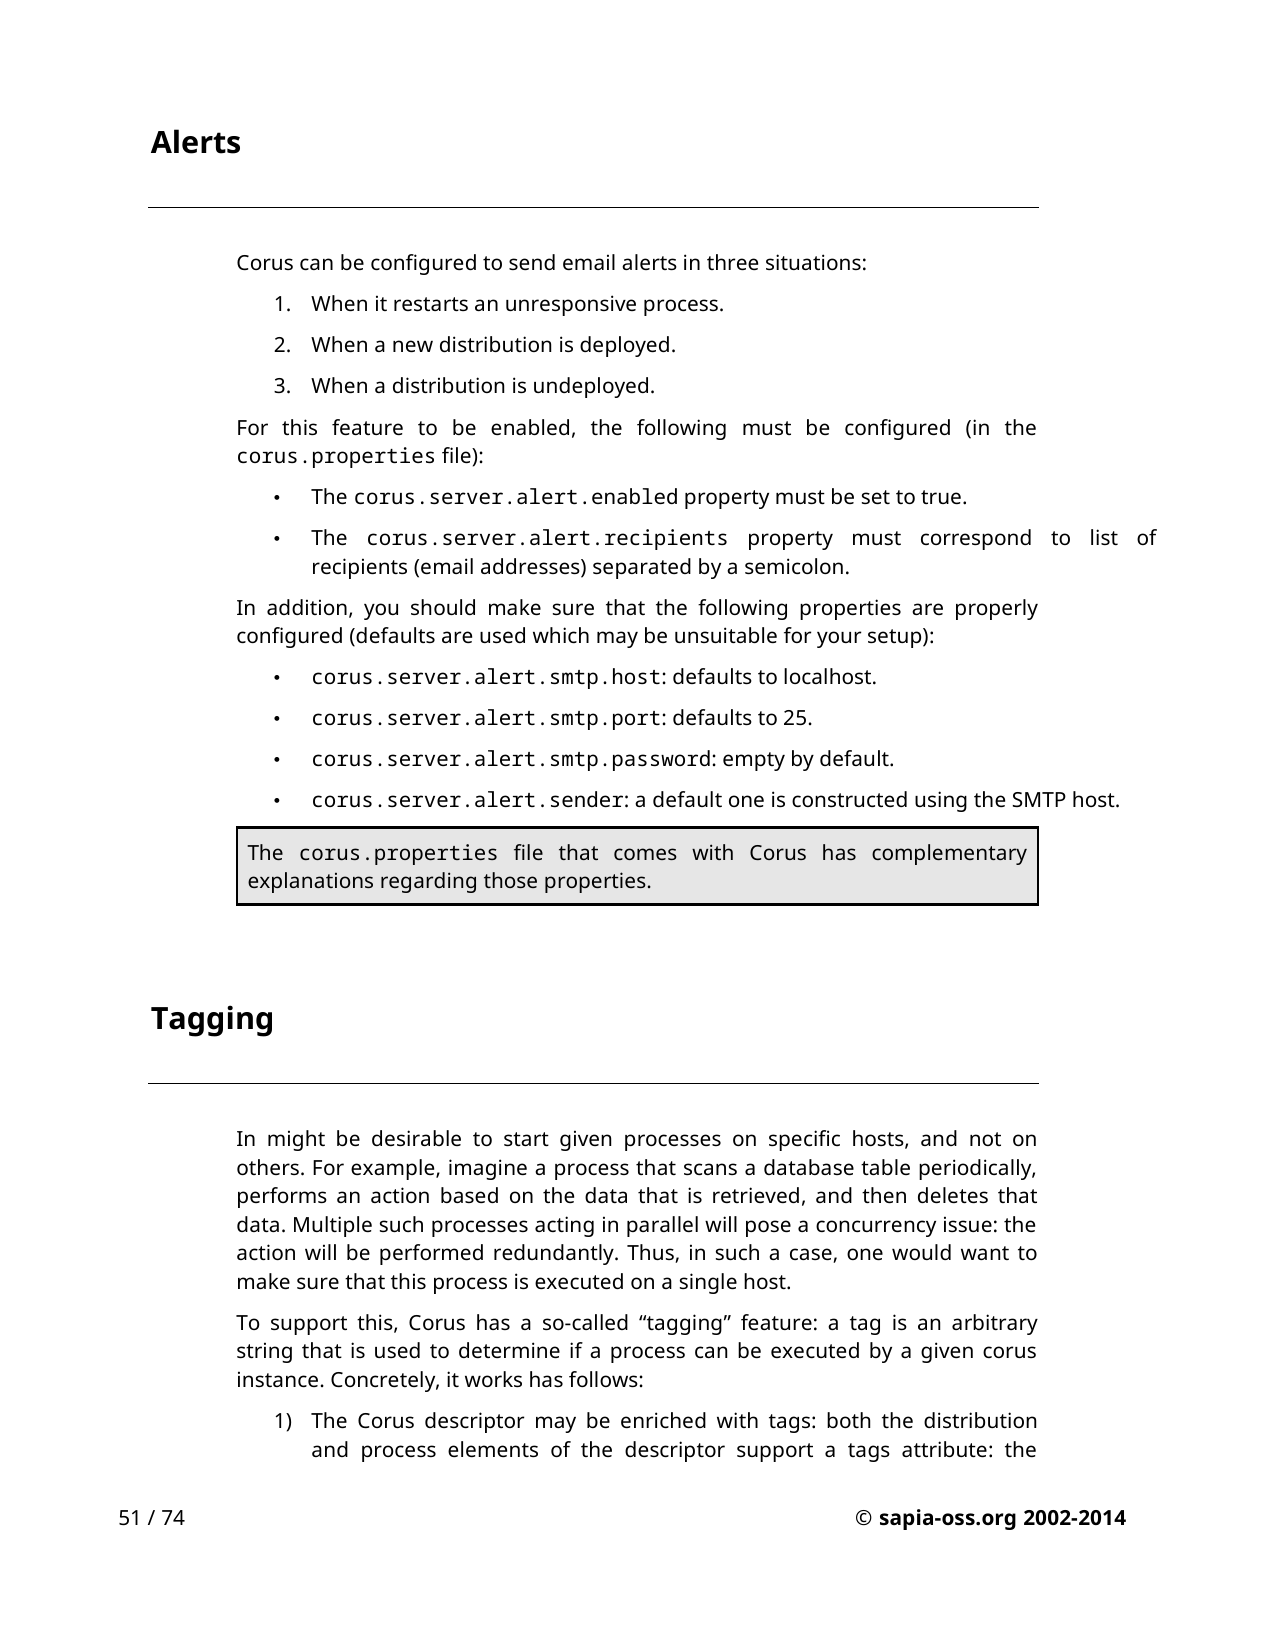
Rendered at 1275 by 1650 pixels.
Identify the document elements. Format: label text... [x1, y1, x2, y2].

text In might be desirable to start given processes on specific hosts, and not on others. For example, imagine a process that scans a database table periodically, performs an action based on the data that is retrieved, and then deletes that data. Multiple such processes acting in parallel will pose a concurrency issue: the action will be performed redundantly. Thus, in such a case, one would want to make sure that this process is executed on a single host. [236, 1124, 1039, 1295]
text To support this, Corus has a so-called “tagging” feature: a tag is an arbitrary string that is used to determine if a process can be executed by a given corus instance. Concretely, it works has follows: [236, 1308, 1039, 1393]
list When a new distribution is deployed. [274, 330, 1157, 359]
subtitle Tagging [148, 994, 1039, 1083]
text Corus can be configured to send email alerts in three situations: [236, 248, 1039, 277]
text The corus.properties file that comes with Corus has complementary explanations regarding those properties. [238, 829, 1037, 903]
text In addition, you should make sure that the following properties are properly configured (defaults are used which may be unsuitable for your setup): [236, 593, 1039, 650]
list corus.server.alert.smtp.host: defaults to localhost. [274, 662, 1157, 691]
list corus.server.alert.smtp.port: defaults to 25. [274, 703, 1157, 732]
list When it restarts an unresponsive process. [274, 289, 1157, 318]
list The Corus descriptor may be enriched with tags: both the distribution and process elements of the descriptor support a tags attribute: the [274, 1406, 1039, 1463]
list corus.server.alert.smtp.password: empty by default. [274, 744, 1157, 773]
subtitle Alerts [148, 118, 1039, 207]
list corus.server.alert.sender: a default one is constructed using the SMTP host. [274, 785, 1157, 814]
list The corus.server.alert.enabled property must be set to true. [274, 482, 1157, 511]
text For this feature to be enabled, the following must be configured (in the corus.properties file): [236, 412, 1039, 469]
list The corus.server.alert.recipients property must correspond to list of recipients (email addresses) separated by a semicolon. [274, 523, 1157, 580]
list When a distribution is undeployed. [274, 371, 1157, 400]
